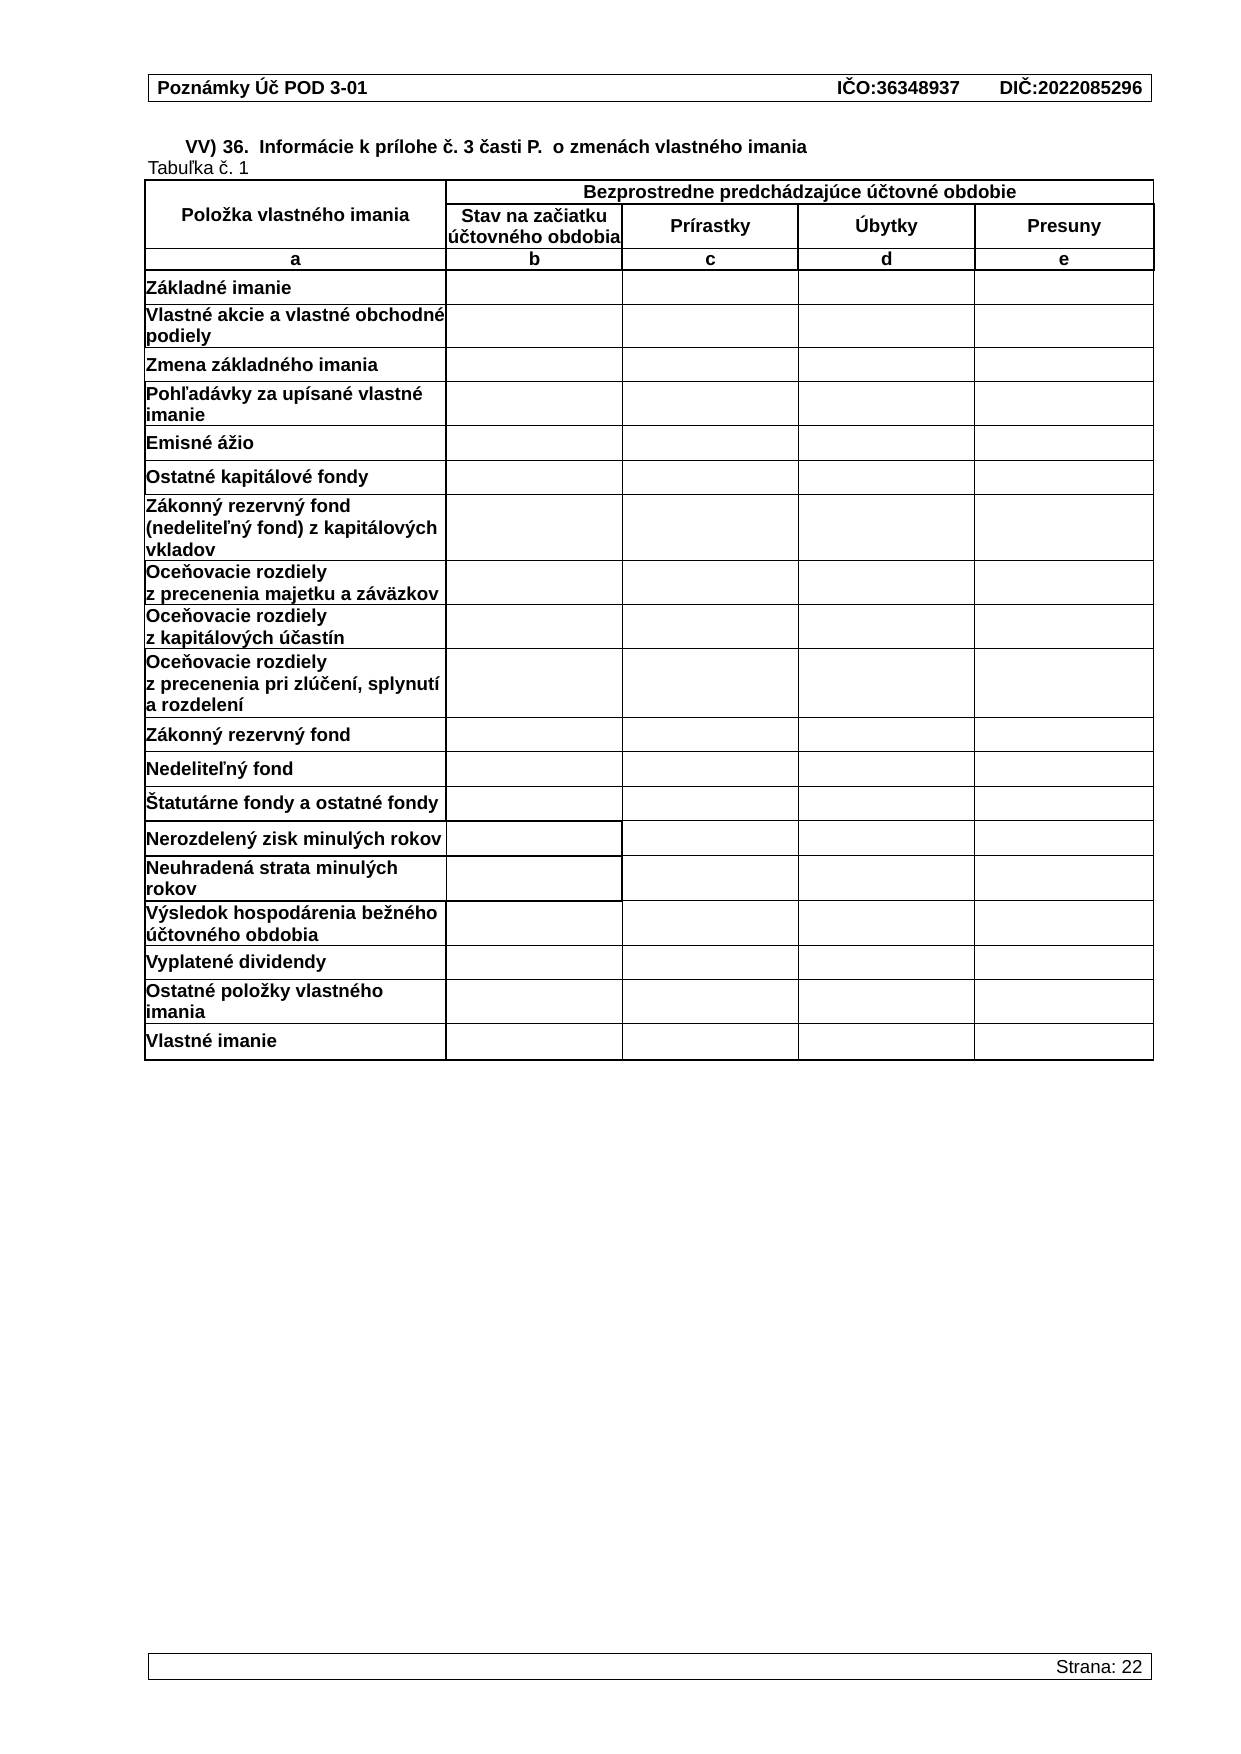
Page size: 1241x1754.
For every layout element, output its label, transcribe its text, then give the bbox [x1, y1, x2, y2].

table_cell [447, 1024, 622, 1058]
table_cell [447, 787, 622, 820]
table_cell [447, 980, 622, 1022]
table_cell [799, 856, 974, 900]
table_cell Oceňovacie rozdiely z precenenia majetku a záväzkov [146, 561, 445, 604]
table_cell Štatutárne fondy a ostatné fondy [146, 787, 445, 820]
table_cell [623, 426, 798, 460]
table_cell Pohľadávky za upísané vlastné imanie [146, 382, 445, 425]
table_cell [975, 561, 1153, 604]
table_cell [447, 718, 622, 751]
table_cell [799, 271, 974, 304]
table_cell [623, 382, 798, 425]
table_cell Zákonný rezervný fond [146, 718, 445, 751]
table_cell [975, 348, 1153, 381]
table_cell [623, 901, 798, 945]
table_cell [447, 495, 622, 560]
table_cell e [976, 249, 1153, 269]
table_cell [623, 856, 798, 900]
table_cell [975, 271, 1153, 304]
table_cell Presuny [976, 205, 1153, 248]
table_cell Zákonný rezervný fond (nedeliteľný fond) z kapitálových vkladov [145, 495, 445, 560]
table_cell [975, 752, 1153, 786]
table_cell [975, 821, 1153, 854]
table_cell [447, 348, 622, 381]
table_cell [623, 271, 798, 304]
table_cell [799, 1024, 974, 1058]
table_cell Úbytky [799, 205, 974, 248]
table_cell Stav na začiatku účtovného obdobia [447, 205, 621, 248]
table_cell [623, 605, 798, 648]
table_cell [799, 495, 974, 560]
table_cell [799, 461, 974, 494]
table_cell [623, 461, 798, 494]
table_cell [623, 348, 798, 381]
table_cell [975, 461, 1153, 494]
table_cell Výsledok hospodárenia bežného účtovného obdobia [146, 902, 445, 945]
table_cell [975, 649, 1153, 717]
table_cell [623, 649, 798, 717]
table_cell Vlastné akcie a vlastné obchodné podiely [146, 305, 445, 347]
table_cell [623, 305, 798, 347]
table_cell [799, 787, 974, 820]
table_cell [623, 980, 798, 1022]
table_cell Ostatné kapitálové fondy [146, 461, 445, 494]
table_cell [975, 901, 1153, 945]
table_cell [447, 752, 622, 786]
table_cell [975, 495, 1153, 560]
table_cell [975, 856, 1153, 900]
table_cell [447, 822, 621, 854]
table_cell [799, 426, 974, 460]
table_cell [799, 382, 974, 425]
table_cell c [623, 249, 797, 269]
table_cell [799, 305, 974, 347]
table_cell [623, 718, 798, 751]
table_cell Oceňovacie rozdiely z kapitálových účastín [145, 605, 445, 648]
table_cell [975, 382, 1153, 425]
table_cell [447, 271, 622, 304]
table_cell d [799, 249, 974, 269]
table_cell [447, 561, 622, 604]
table_cell [975, 946, 1153, 979]
table_cell [975, 426, 1153, 460]
subtitle 36. Informácie k prílohe č. 3 časti P. o zmenách vlastného imania [185, 136, 1152, 157]
table_cell [975, 718, 1153, 751]
table_cell [623, 787, 798, 820]
table_cell [447, 857, 621, 900]
table_cell [623, 561, 798, 604]
table_cell [799, 718, 974, 751]
table_cell [447, 305, 622, 347]
table_cell b [447, 249, 621, 269]
table_cell [623, 495, 798, 560]
table_cell Prírastky [623, 205, 797, 248]
table_cell [799, 605, 974, 648]
table_cell [447, 461, 622, 494]
table_cell [799, 348, 974, 381]
table_cell [975, 980, 1153, 1022]
table_cell [623, 821, 798, 854]
table_header Bezprostredne predchádzajúce účtovné obdobie [447, 181, 1153, 202]
table_cell [975, 305, 1153, 347]
table_cell Vlastné imanie [146, 1024, 445, 1058]
table_cell [623, 1024, 798, 1058]
table_cell [799, 752, 974, 786]
table_cell [799, 980, 974, 1022]
table_cell [799, 901, 974, 945]
table_cell Neuhradená strata minulých rokov [146, 857, 446, 900]
table_cell [447, 382, 622, 425]
text Tabuľka č. 1 [148, 157, 1152, 179]
table_cell [799, 821, 974, 854]
table_cell [447, 946, 622, 979]
table_cell [799, 946, 974, 979]
table_cell [799, 561, 974, 604]
table_cell [799, 649, 974, 717]
table_cell a [146, 249, 445, 269]
table_cell [975, 605, 1153, 648]
table_cell [623, 752, 798, 786]
table_cell Nedeliteľný fond [146, 752, 445, 786]
table_cell [975, 787, 1153, 820]
table_cell [447, 649, 622, 717]
table_cell Základné imanie [146, 271, 445, 304]
table_cell Emisné ážio [146, 426, 445, 460]
table_cell Oceňovacie rozdiely z precenenia pri zlúčení, splynutí a rozdelení [146, 649, 445, 717]
table_cell Vyplatené dividendy [146, 946, 445, 979]
table_cell Nerozdelený zisk minulých rokov [146, 822, 446, 854]
table_cell [975, 1024, 1153, 1058]
table_cell Ostatné položky vlastného imania [146, 980, 445, 1022]
table_cell [447, 902, 622, 945]
table_cell [447, 605, 622, 648]
table_cell Zmena základného imania [145, 348, 445, 381]
table_cell [447, 426, 622, 460]
table_header Položka vlastného imania [146, 181, 445, 248]
table_cell [623, 946, 798, 979]
